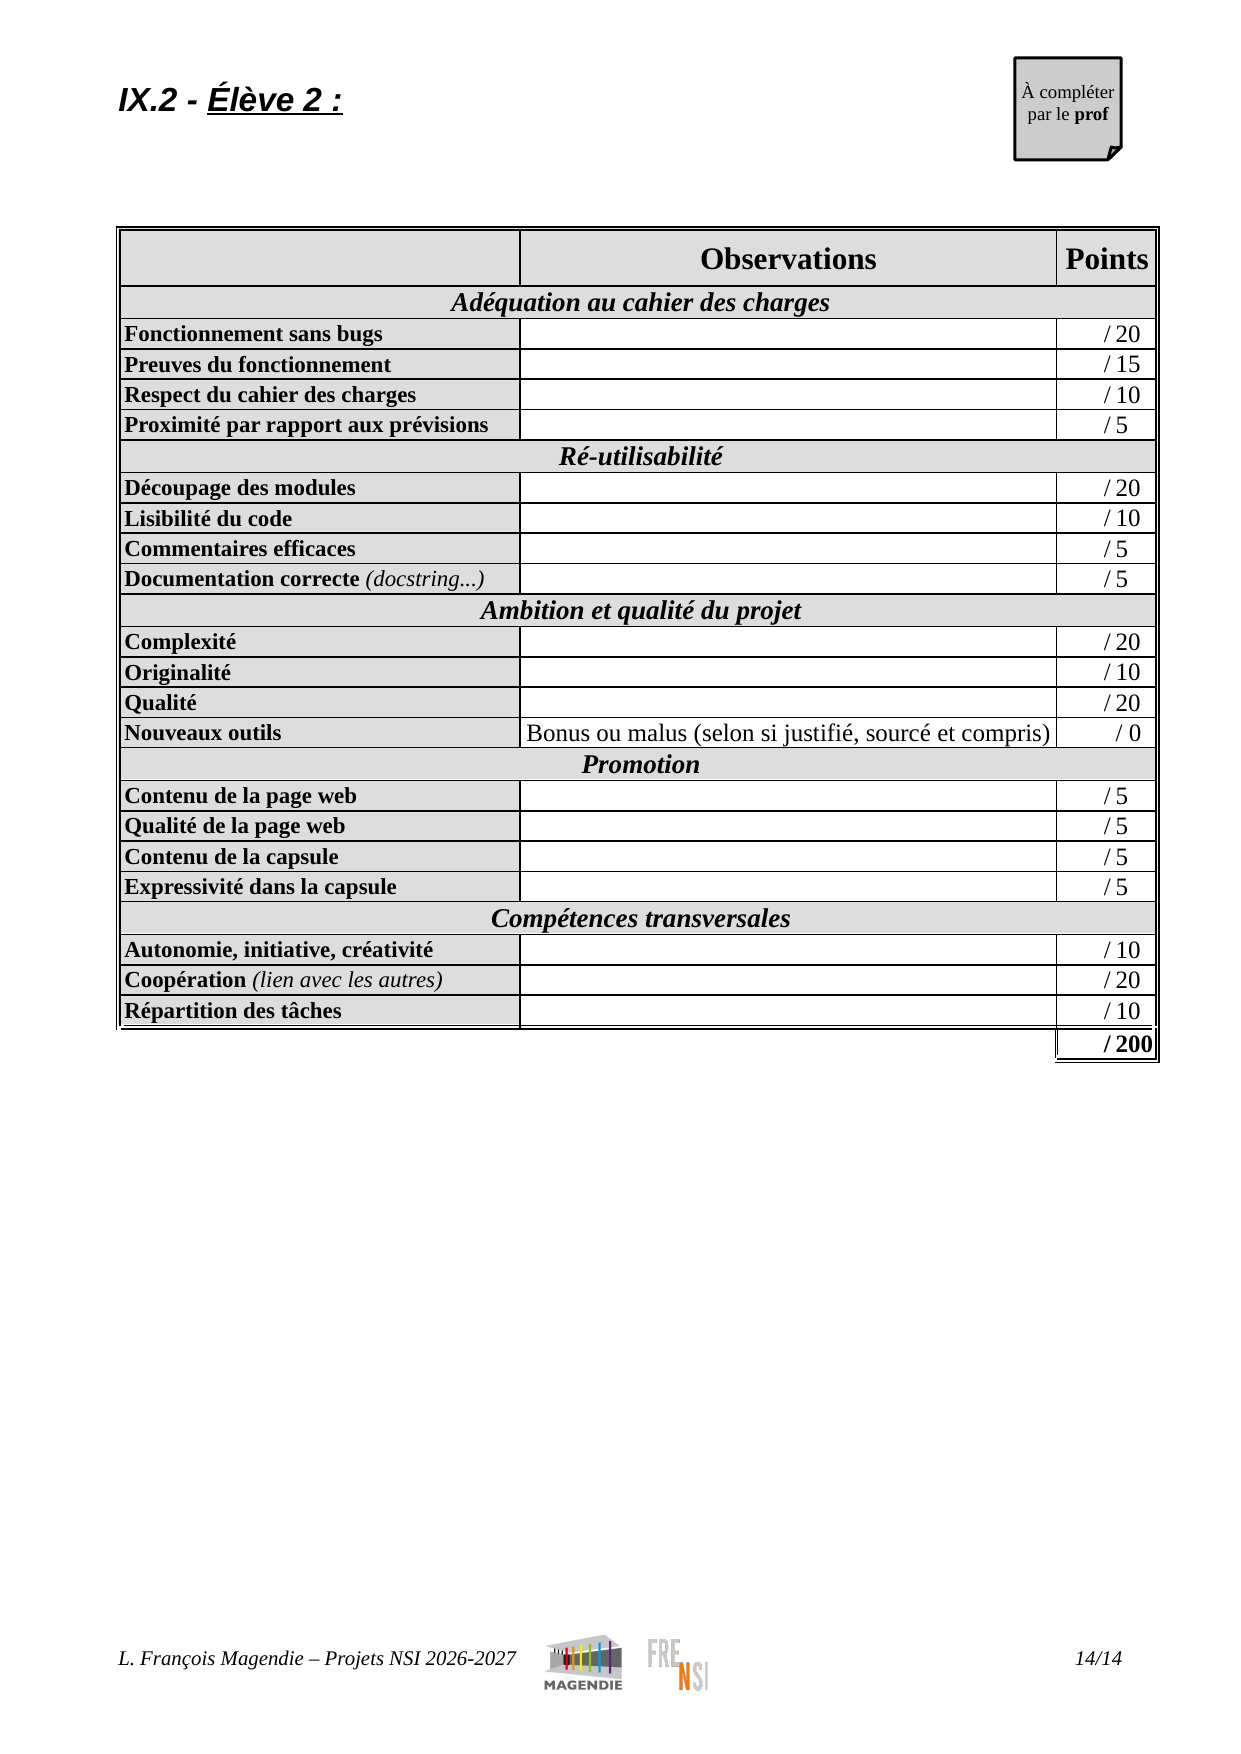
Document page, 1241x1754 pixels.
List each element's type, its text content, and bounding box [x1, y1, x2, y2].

table_cell 5 [1115, 872, 1155, 901]
table_cell 10 [1115, 504, 1155, 532]
table_cell [1057, 718, 1098, 747]
table_cell [1057, 1030, 1098, 1058]
table_cell / [1099, 966, 1115, 994]
table_cell 20 [1115, 966, 1155, 994]
table_cell Qualité de la page web [121, 812, 519, 840]
table_cell Preuves du fonctionnement [121, 350, 519, 378]
table_cell [521, 627, 1056, 656]
table_cell [521, 996, 1056, 1024]
table_cell [521, 534, 1056, 563]
table_cell [521, 935, 1056, 964]
table_cell 20 [1115, 688, 1155, 717]
table_cell [118, 1025, 520, 1058]
table_cell [521, 781, 1056, 810]
table_cell Coopération (lien avec les autres) [121, 966, 519, 994]
table_cell [521, 504, 1056, 532]
table_cell / [1099, 1030, 1115, 1058]
table_cell [1057, 410, 1098, 439]
table_cell / [1099, 627, 1115, 656]
table_cell 5 [1115, 812, 1155, 840]
table_cell 20 [1115, 627, 1155, 656]
table_cell 10 [1115, 658, 1155, 686]
table_cell / [1099, 688, 1115, 717]
table_cell Respect du cahier des charges [121, 380, 519, 409]
table_cell [1057, 473, 1098, 502]
table_cell [1057, 658, 1098, 686]
table_cell [1057, 350, 1098, 378]
table_cell Fonctionnement sans bugs [121, 319, 519, 348]
table_cell Expressivité dans la capsule [121, 872, 519, 901]
table_cell [521, 350, 1056, 378]
table_cell Commentaires efficaces [121, 534, 519, 563]
table_cell 200 [1115, 1025, 1157, 1058]
table_cell 15 [1115, 350, 1155, 378]
table_cell Promotion [121, 748, 1155, 779]
table_cell [1057, 504, 1098, 532]
table_cell [521, 966, 1056, 994]
table_cell Nouveaux outils [121, 718, 519, 747]
table_cell / [1099, 658, 1115, 686]
table_cell [521, 319, 1056, 348]
table_cell Découpage des modules [121, 473, 519, 502]
table_cell / [1099, 842, 1115, 871]
table_cell [521, 658, 1056, 686]
table_cell 5 [1115, 781, 1155, 810]
table_cell [1057, 564, 1098, 593]
table_cell / [1099, 473, 1115, 502]
table_cell / [1099, 996, 1115, 1024]
table_cell / [1099, 935, 1115, 964]
table_cell Originalité [121, 658, 519, 686]
table_cell 5 [1115, 534, 1155, 563]
picture [648, 1639, 708, 1691]
table_cell / [1099, 564, 1115, 593]
table_cell [521, 410, 1056, 439]
table_cell Contenu de la capsule [121, 842, 519, 871]
table_cell [521, 564, 1056, 593]
table_cell [521, 812, 1056, 840]
table_cell Contenu de la page web [121, 781, 519, 810]
picture [532, 1635, 633, 1695]
subtitle Élève 2 : [118, 80, 1013, 118]
table_cell Adéquation au cahier des charges [121, 287, 1155, 318]
table_cell 10 [1115, 380, 1155, 409]
table_cell [1057, 842, 1098, 871]
table_cell Bonus ou malus (selon si justifié, sourcé et compris) [521, 718, 1056, 747]
table_cell [1057, 996, 1098, 1024]
table_cell Documentation correcte (docstring...) [121, 564, 519, 593]
table_cell [521, 842, 1056, 871]
table_cell / [1099, 410, 1115, 439]
table_cell [521, 872, 1056, 901]
table_cell [1057, 688, 1098, 717]
table_cell [1057, 781, 1098, 810]
table_cell 5 [1115, 842, 1155, 871]
table_cell Ambition et qualité du projet [121, 595, 1155, 626]
table_cell Autonomie, initiative, créativité [121, 935, 519, 964]
table_cell / [1099, 350, 1115, 378]
table_cell / [1099, 380, 1115, 409]
table_cell [521, 380, 1056, 409]
table_cell / [1099, 781, 1115, 810]
table_cell / 0 [1115, 718, 1155, 747]
table_cell 20 [1115, 319, 1155, 348]
table_cell 20 [1115, 473, 1155, 502]
table_cell [1057, 534, 1098, 563]
table_cell [1057, 812, 1098, 840]
table_cell Compétences transversales [121, 902, 1155, 933]
table_cell Répartition des tâches [121, 996, 519, 1024]
table_cell 5 [1115, 564, 1155, 593]
table_cell Ré-utilisabilité [121, 441, 1155, 472]
table_cell / [1099, 872, 1115, 901]
table_header [121, 231, 519, 285]
table_cell [1057, 319, 1098, 348]
table_cell Lisibilité du code [121, 504, 519, 532]
table_cell Complexité [121, 627, 519, 656]
table_cell Qualité [121, 688, 519, 717]
table_cell 10 [1115, 935, 1155, 964]
table_cell / [1099, 812, 1115, 840]
table_cell [521, 473, 1056, 502]
table_cell [1099, 718, 1115, 747]
table_cell [1057, 872, 1098, 901]
table_cell [1057, 966, 1098, 994]
table_cell [1057, 935, 1098, 964]
table_cell [1057, 627, 1098, 656]
table_cell / [1099, 534, 1115, 563]
table_cell 10 [1115, 996, 1155, 1024]
table_cell Proximité par rapport aux prévisions [121, 410, 519, 439]
table_header Observations [521, 231, 1056, 285]
table_cell [520, 1030, 1055, 1058]
table_cell / [1099, 504, 1115, 532]
table_cell [521, 688, 1056, 717]
table_cell 5 [1115, 410, 1155, 439]
table_cell / [1099, 319, 1115, 348]
table_header Points [1057, 231, 1155, 285]
table_cell [1057, 380, 1098, 409]
